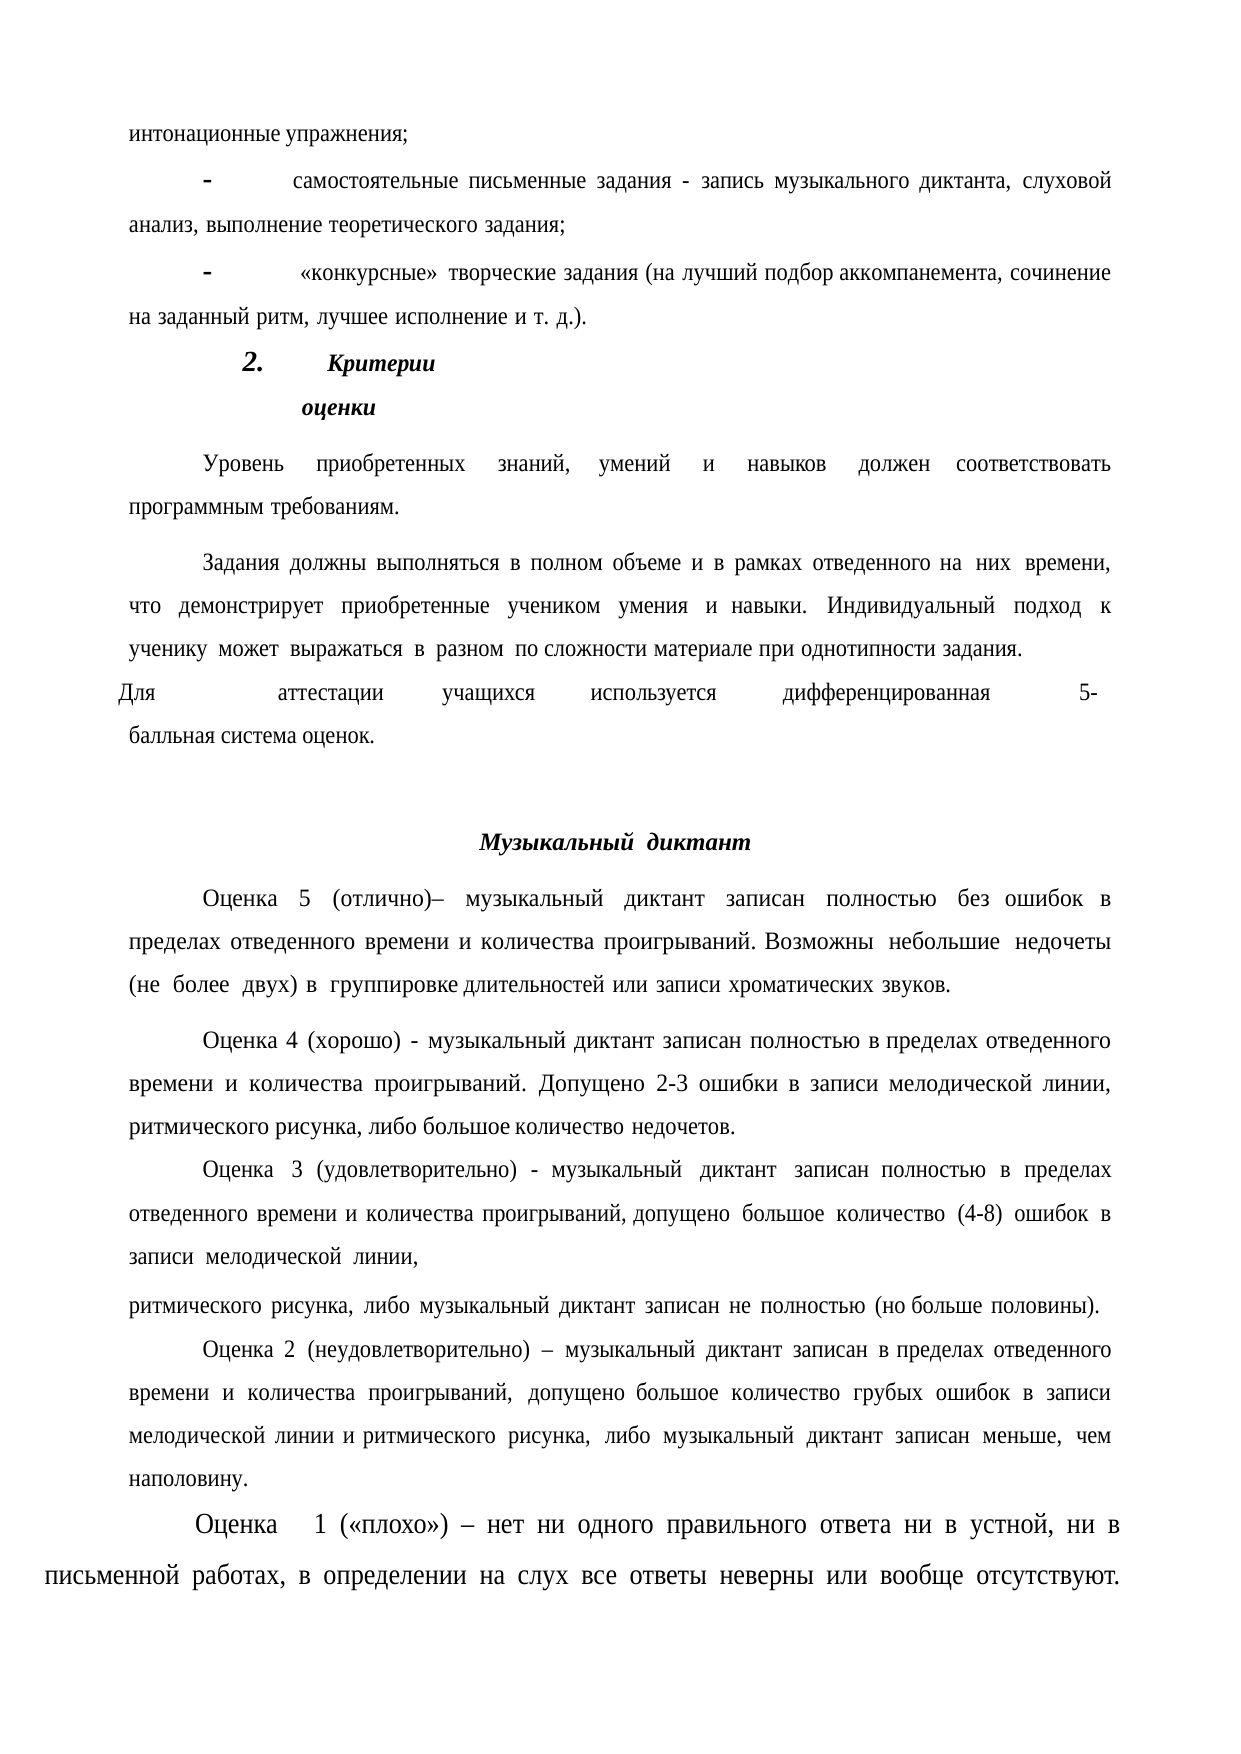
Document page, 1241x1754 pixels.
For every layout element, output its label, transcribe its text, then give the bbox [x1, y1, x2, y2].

list самостоятельные письменные задания - запись музыкального диктанта, слуховой анализ, выполнение теоретического задания; [129, 162, 1111, 238]
text Оценка 5 (отлично)– музыкальный диктант записан полностью без ошибок в пределах отведенного времени и количества проигрываний. Возможны небольшие недочеты (не более двух) в группировке длительностей или записи хроматических звуков. [129, 883, 1112, 998]
text Для аттестации учащихся используется дифференцированная 5- [118, 677, 1122, 706]
text Уровень приобретенных знаний, умений и навыков должен соответствовать программным требованиям. [129, 448, 1111, 520]
text Оценка 3 (удовлетворительно) - музыкальный диктант записан полностью в пределах отведенного времени и количества проигрываний, допущено большое количество (4-8) ошибок в записи мелодической линии, [129, 1154, 1112, 1269]
list Критерии оценки [203, 344, 477, 421]
text Оценка 1 («плохо») – нет ни одного правильного ответа ни в устной, ни в письменной работах, в определении на слух все ответы неверны или вообще отсутствуют. [44, 1506, 1122, 1590]
text ритмического рисунка, либо музыкальный диктант записан не полностью (но больше половины). [129, 1290, 1111, 1319]
text Музыкальный диктант [479, 827, 1122, 856]
text Оценка 4 (хорошо) - музыкальный диктант записан полностью в пределах отведенного времени и количества проигрываний. Допущено 2-3 ошибки в записи мелодической линии, ритмического рисунка, либо большое количество недочетов. [129, 1025, 1111, 1140]
text Оценка 2 (неудовлетворительно) – музыкальный диктант записан в пределах отведенного времени и количества проигрываний, допущено большое количество грубых ошибок в записи мелодической линии и ритмического рисунка, либо музыкальный диктант записан меньше, чем наполовину. [129, 1334, 1112, 1492]
text Задания должны выполняться в полном объеме и в рамках отведенного на них времени, что демонстрирует приобретенные учеником умения и навыки. Индивидуальный подход к ученику может выражаться в разном по сложности материале при однотипности задания. [129, 547, 1111, 662]
text интонационные упражнения; [129, 118, 1111, 147]
text балльная система оценок. [129, 720, 1122, 749]
list «конкурсные» творческие задания (на лучший подбор аккомпанемента, сочинение на заданный ритм, лучшее исполнение и т. д.). [129, 253, 1111, 330]
